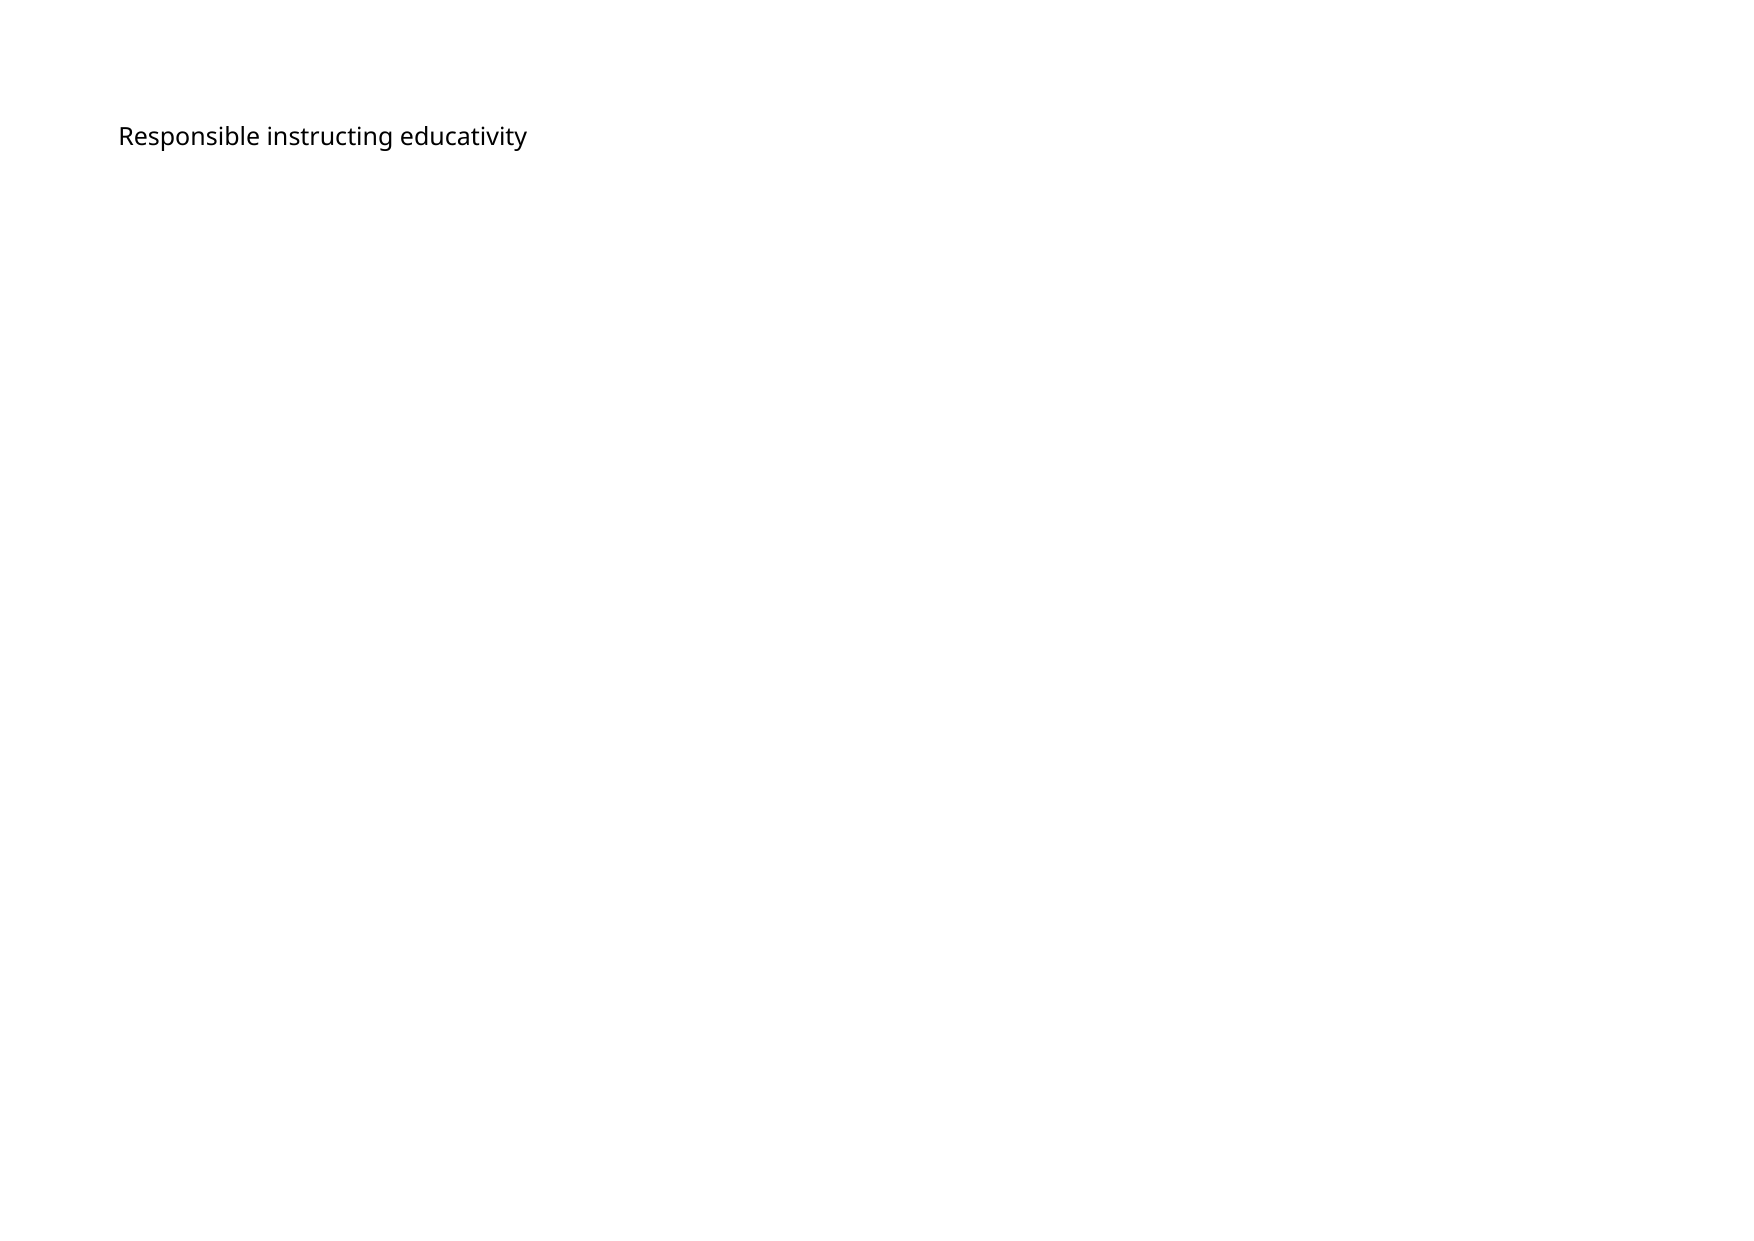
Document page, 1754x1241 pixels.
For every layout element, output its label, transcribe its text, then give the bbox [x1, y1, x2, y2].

text Responsible instructing educativity [118, 118, 877, 152]
